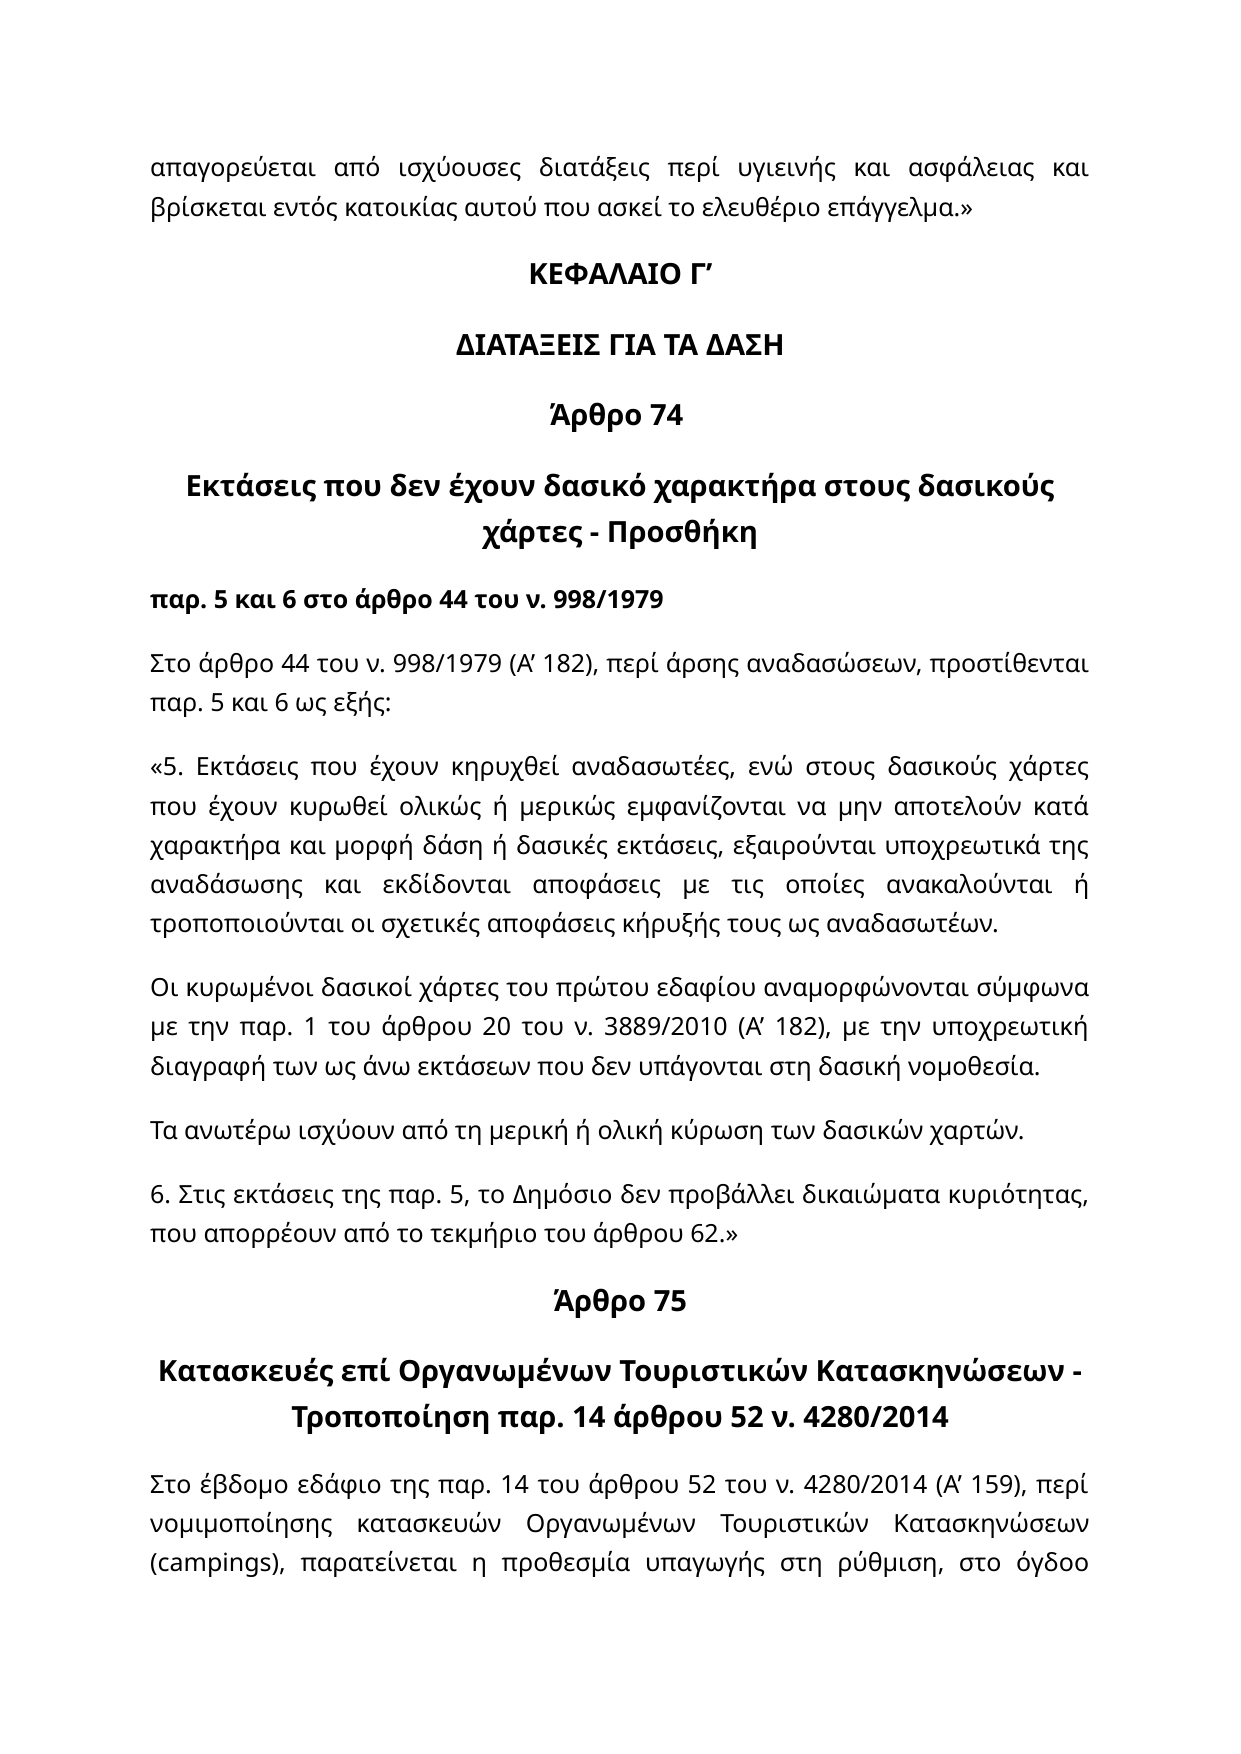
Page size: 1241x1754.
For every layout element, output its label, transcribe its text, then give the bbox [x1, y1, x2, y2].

subtitle Άρθρο 75 [150, 1280, 1090, 1319]
subtitle Εκτάσεις που δεν έχουν δασικό χαρακτήρα στους δασικούς χάρτες - Προσθήκη [150, 465, 1090, 551]
text απαγορεύεται από ισχύουσες διατάξεις περί υγιεινής και ασφάλειας και βρίσκεται εντός κατοικίας αυτού που ασκεί το ελευθέριο επάγγελμα.» [150, 150, 1090, 223]
text Στο άρθρο 44 του ν. 998/1979 (Α’ 182), περί άρσης αναδασώσεων, προστίθενται παρ. 5 και 6 ως εξής: [150, 646, 1090, 719]
text «5. Εκτάσεις που έχουν κηρυχθεί αναδασωτέες, ενώ στους δασικούς χάρτες που έχουν κυρωθεί ολικώς ή μερικώς εμφανίζονται να μην αποτελούν κατά χαρακτήρα και μορφή δάση ή δασικές εκτάσεις, εξαιρούνται υποχρεωτικά της αναδάσωσης και εκδίδονται αποφάσεις με τις οποίες ανακαλούνται ή τροποποιούνται οι σχετικές αποφάσεις κήρυξής τους ως αναδασωτέων. [150, 749, 1090, 940]
text Οι κυρωμένοι δασικοί χάρτες του πρώτου εδαφίου αναμορφώνονται σύμφωνα με την παρ. 1 του άρθρου 20 του ν. 3889/2010 (Α’ 182), με την υποχρεωτική διαγραφή των ως άνω εκτάσεων που δεν υπάγονται στη δασική νομοθεσία. [150, 970, 1090, 1082]
subtitle Κατασκευές επί Οργανωμένων Τουριστικών Κατασκηνώσεων - Τροποποίηση παρ. 14 άρθρου 52 ν. 4280/2014 [150, 1350, 1090, 1436]
text Τα ανωτέρω ισχύουν από τη μερική ή ολική κύρωση των δασικών χαρτών. [150, 1112, 1090, 1146]
subtitle Άρθρο 74 [150, 394, 1090, 434]
subtitle ΚΕΦΑΛΑΙΟ Γ’ [150, 253, 1090, 293]
subtitle ΔΙΑΤΑΞΕΙΣ ΓΙΑ ΤΑ ΔΑΣΗ [150, 324, 1090, 364]
text παρ. 5 και 6 στο άρθρο 44 του ν. 998/1979 [150, 581, 1090, 616]
text Στο έβδομο εδάφιο της παρ. 14 του άρθρου 52 του ν. 4280/2014 (Α’ 159), περί νομιμοποίησης κατασκευών Οργανωμένων Τουριστικών Κατασκηνώσεων (campings), παρατείνεται η προθεσμία υπαγωγής στη ρύθμιση, στο όγδοο [150, 1467, 1090, 1579]
text 6. Στις εκτάσεις της παρ. 5, το Δημόσιο δεν προβάλλει δικαιώματα κυριότητας, που απορρέουν από το τεκμήριο του άρθρου 62.» [150, 1176, 1090, 1250]
